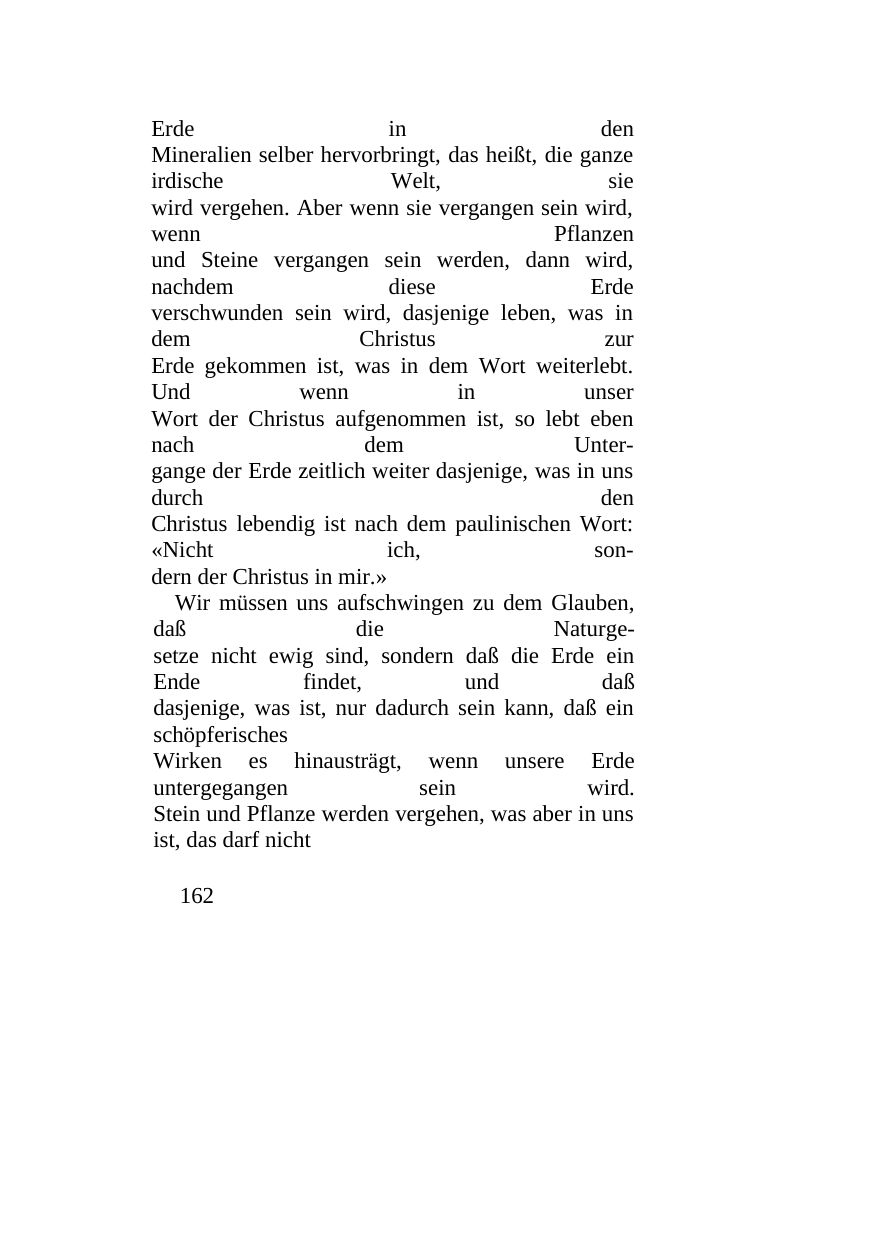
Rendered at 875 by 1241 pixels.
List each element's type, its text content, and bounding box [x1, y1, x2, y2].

text Wir müssen uns aufschwingen zu dem Glauben, daß die Naturge- setze nicht ewig sind, sondern daß die Erde ein Ende findet, und daß dasjenige, was ist, nur dadurch sein kann, daß ein schöpferisches Wirken es hinausträgt, wenn unsere Erde untergegangen sein wird. Stein und Pflanze werden vergehen, was aber in uns ist, das darf nicht [153, 589, 635, 853]
text 162 [179, 882, 635, 908]
text Erde in den Mineralien selber hervorbringt, das heißt, die ganze irdische Welt, sie wird vergehen. Aber wenn sie vergangen sein wird, wenn Pflanzen und Steine vergangen sein werden, dann wird, nachdem diese Erde verschwunden sein wird, dasjenige leben, was in dem Christus zur Erde gekommen ist, was in dem Wort weiterlebt. Und wenn in unser Wort der Christus aufgenommen ist, so lebt eben nach dem Unter- gange der Erde zeitlich weiter dasjenige, was in uns durch den Christus lebendig ist nach dem paulinischen Wort: «Nicht ich, son- dern der Christus in mir.» [151, 115, 634, 589]
